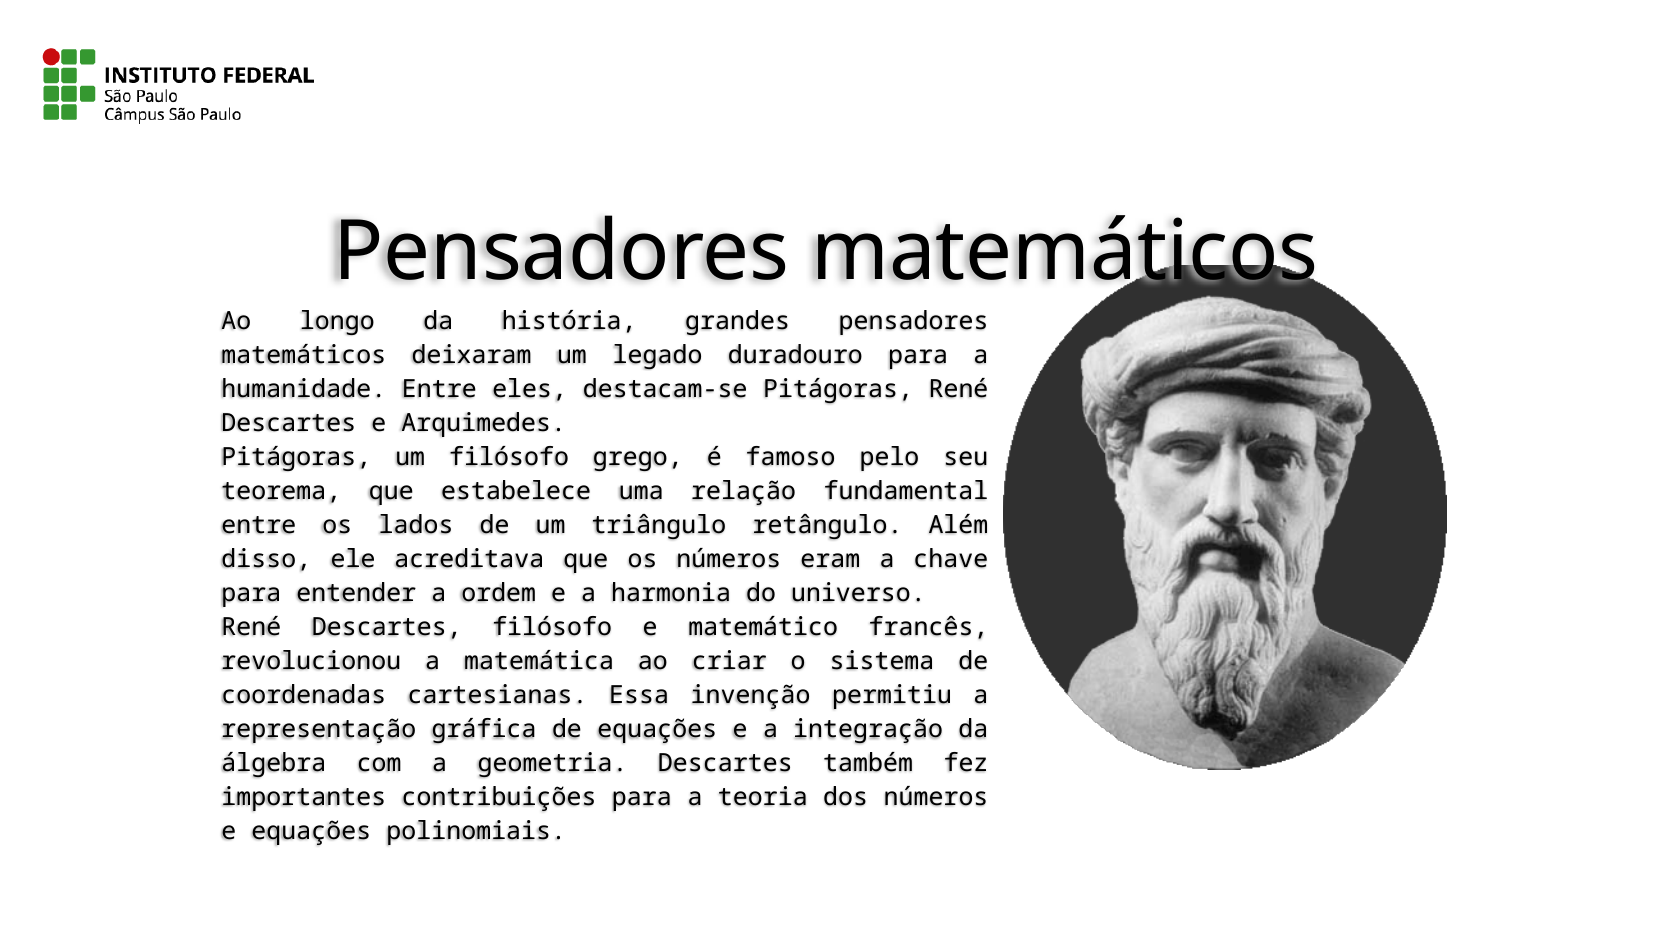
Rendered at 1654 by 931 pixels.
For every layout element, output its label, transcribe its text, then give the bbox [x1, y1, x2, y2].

picture [1004, 325, 1447, 770]
picture [29, 29, 325, 136]
text_box Ao longo da história, grandes pensadores matemáticos deixaram um legado duradouro para a humanidade. Entre eles, destacam-se Pitágoras, René Descartes e Arquimedes. Pitágoras, um filósofo grego, é famoso pelo seu teorema, que estabelece uma relação fundamental entre os lados de um triângulo retângulo. Além disso, ele acreditava que os números eram a chave para entender a ordem e a harmonia do universo. René Descartes, filósofo e matemático francês, revolucionou a matemática ao criar o sistema de coordenadas cartesianas. Essa invenção permitiu a representação gráfica de equações e a integração da álgebra com a geometria. Descartes também fez importantes contribuições para a teoria dos números e equações polinomiais. [206, 295, 1004, 775]
title Pensadores matemáticos [82, 169, 1571, 325]
